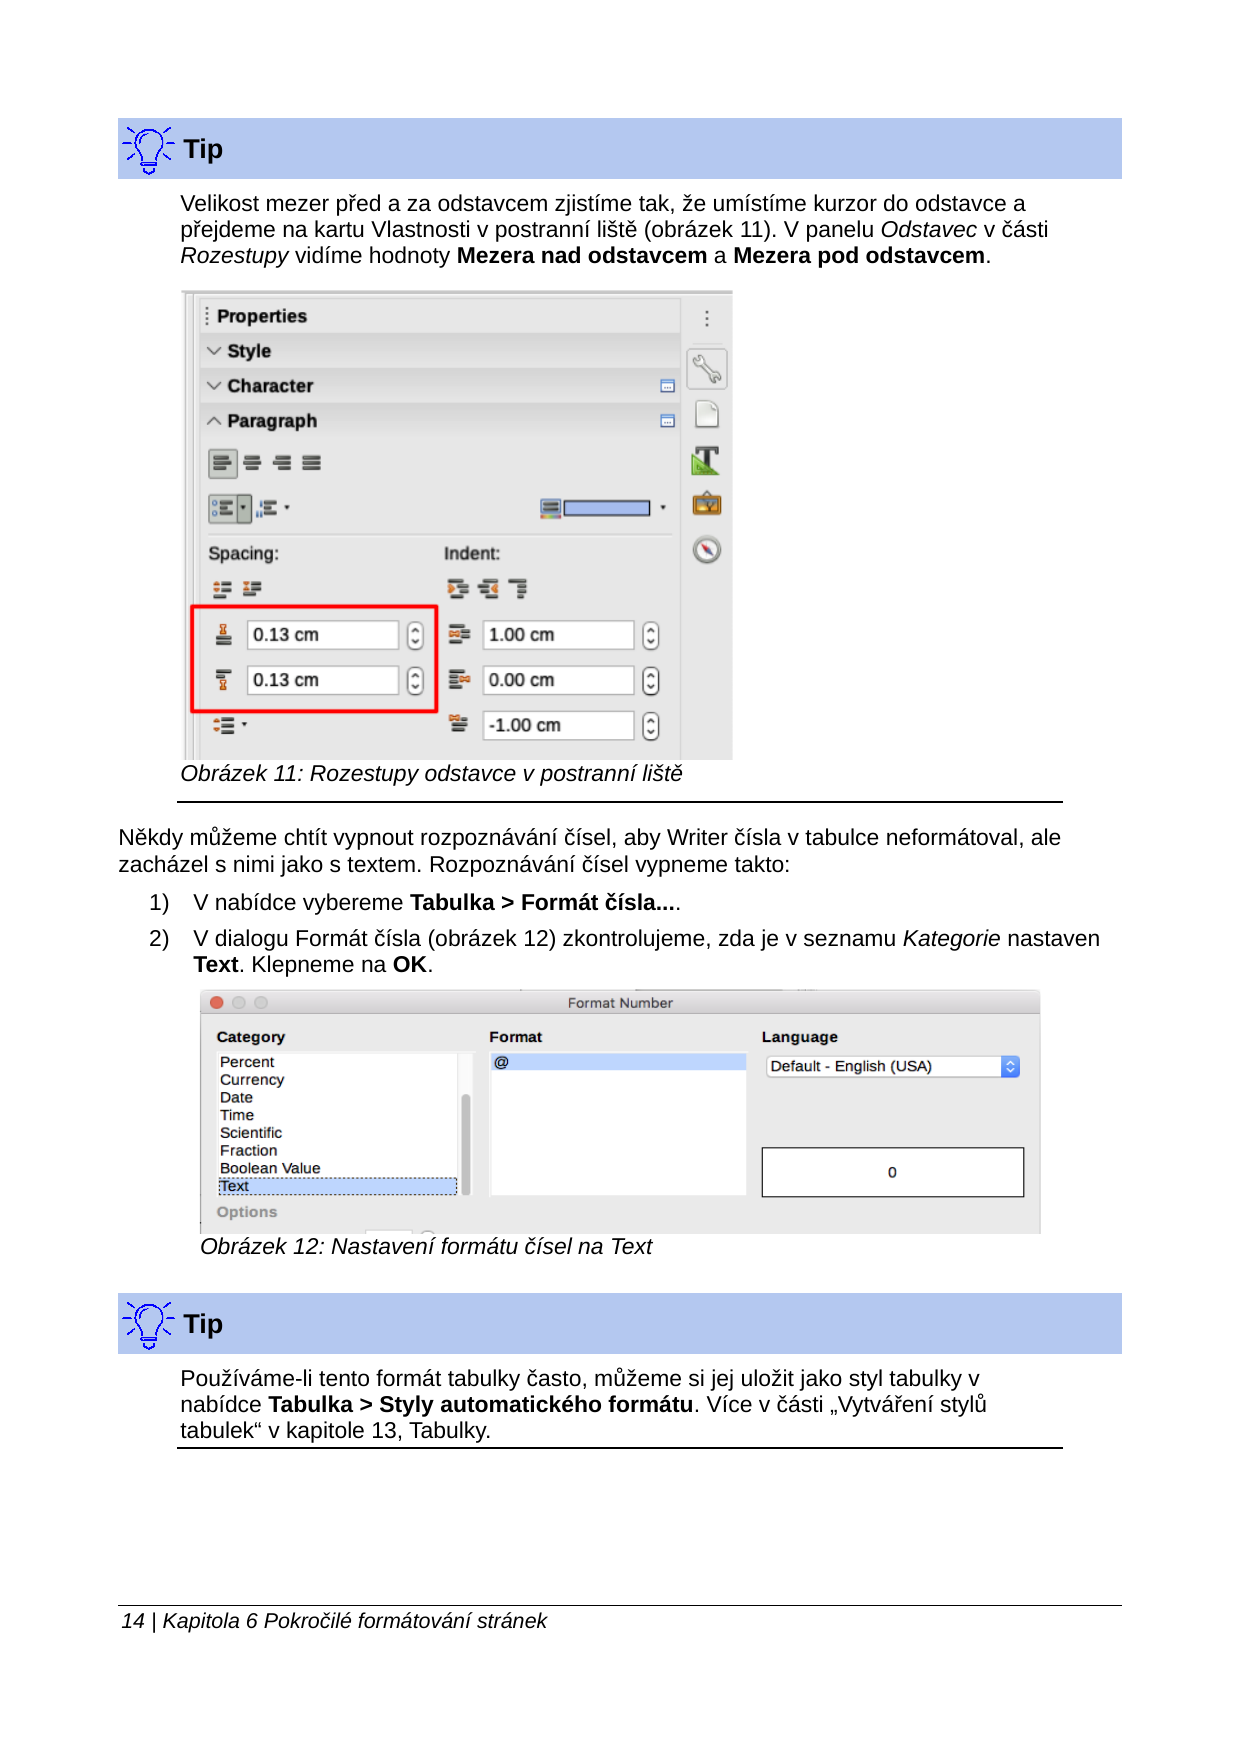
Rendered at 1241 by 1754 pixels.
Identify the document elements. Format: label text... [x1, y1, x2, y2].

list V nabídce vybereme Tabulka > Formát čísla.... [169, 889, 1122, 916]
picture [199, 989, 1041, 1234]
list Někdy můžeme chtít vypnout rozpoznávání čísel, aby Writer čísla v tabulce neformátoval, ale zacházel s nimi jako s textem. Rozpoznávání čísel vypneme takto: [118, 824, 1122, 877]
subtitle Tip [118, 118, 1122, 179]
text Velikost mezer před a za odstavcem zjistíme tak, že umístíme kurzor do odstavce a přejdeme na kartu Vlastnosti v postranní liště (obrázek 11). V panelu Odstavec v části Rozestupy vidíme hodnoty Mezera nad odstavcem a Mezera pod odstavcem. [177, 187, 1063, 269]
subtitle Tip [118, 1293, 1122, 1354]
list V dialogu Formát čísla (obrázek 12) zkontrolujeme, zda je v seznamu Kategorie nastaven Text. Klepneme na OK. [169, 924, 1122, 977]
text Obrázek 12: Nastavení formátu čísel na Text [200, 1234, 1040, 1260]
picture [119, 1294, 179, 1354]
picture [180, 290, 733, 760]
picture [119, 119, 179, 179]
text Používáme-li tento formát tabulky často, můžeme si jej uložit jako styl tabulky v nabídce Tabulka > Styly automatického formátu. Více v části „Vytváření stylů tabulek“ v kapitole 13, Tabulky. [177, 1362, 1063, 1447]
text Obrázek 11: Rozestupy odstavce v postranní liště [180, 760, 733, 786]
